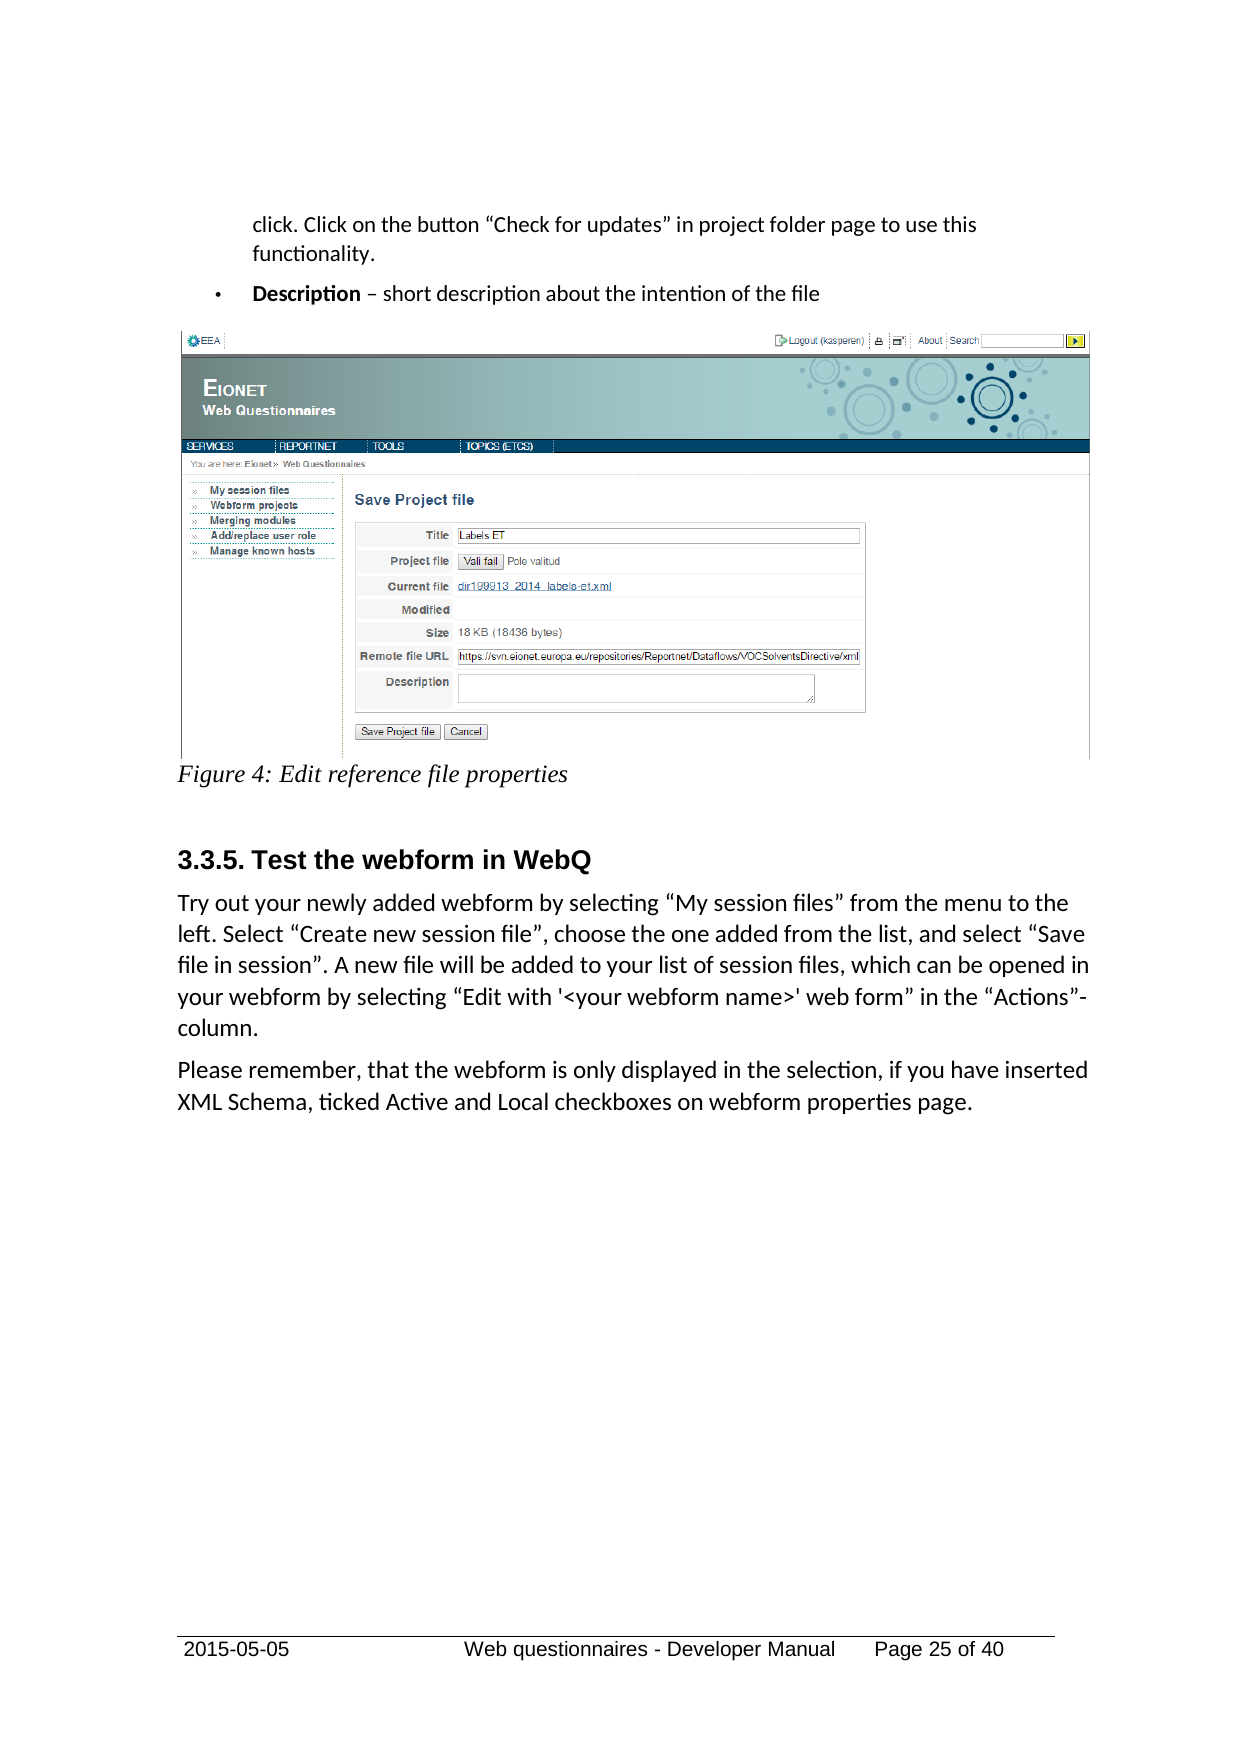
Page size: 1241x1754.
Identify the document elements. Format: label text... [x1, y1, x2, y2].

text Please remember, that the webform is only displayed in the selection, if you have inserted XML Schema, ticked Active and Local checkboxes on webform properties page. [177, 1054, 1092, 1116]
subtitle Test the webform in WebQ [177, 844, 1092, 875]
text Figure 4: Edit reference file properties [177, 759, 1092, 788]
picture [177, 331, 1093, 759]
list Description – short description about the intention of the file [215, 279, 1092, 308]
text Try out your newly added webform by selecting “My session files” from the menu to the left. Select “Create new session file”, choose the one added from the list, and select “Save file in session”. A new file will be added to your list of session files, which can be opened in your webform by selecting “Edit with '<your webform name>' web form” in the “Actions”-column. [177, 887, 1092, 1043]
list click. Click on the button “Check for updates” in project folder page to use this functionality. [215, 210, 1092, 267]
